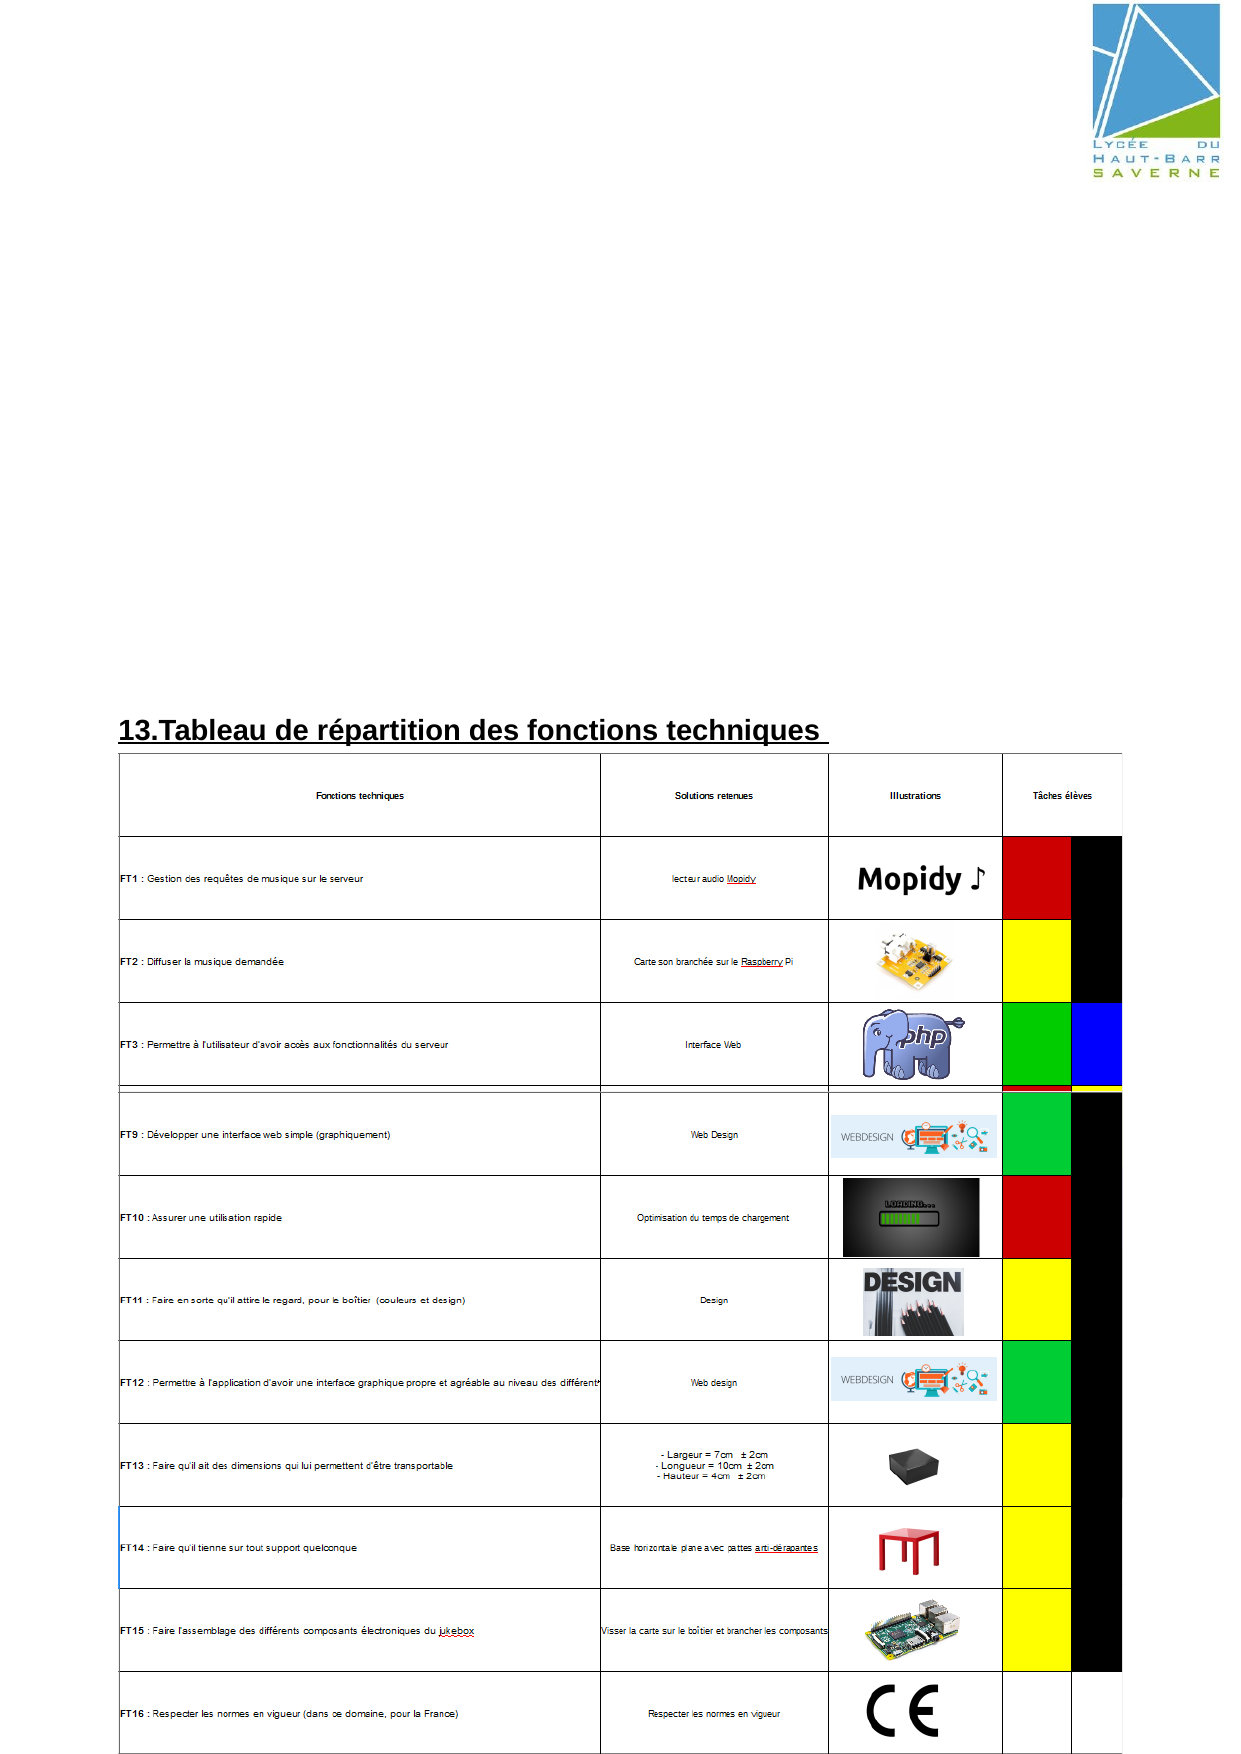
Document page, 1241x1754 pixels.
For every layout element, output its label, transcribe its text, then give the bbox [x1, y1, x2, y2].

picture [1087, 0, 1224, 185]
picture [118, 753, 1123, 1754]
text 13.Tableau de répartition des fonctions techniques [118, 713, 1122, 747]
